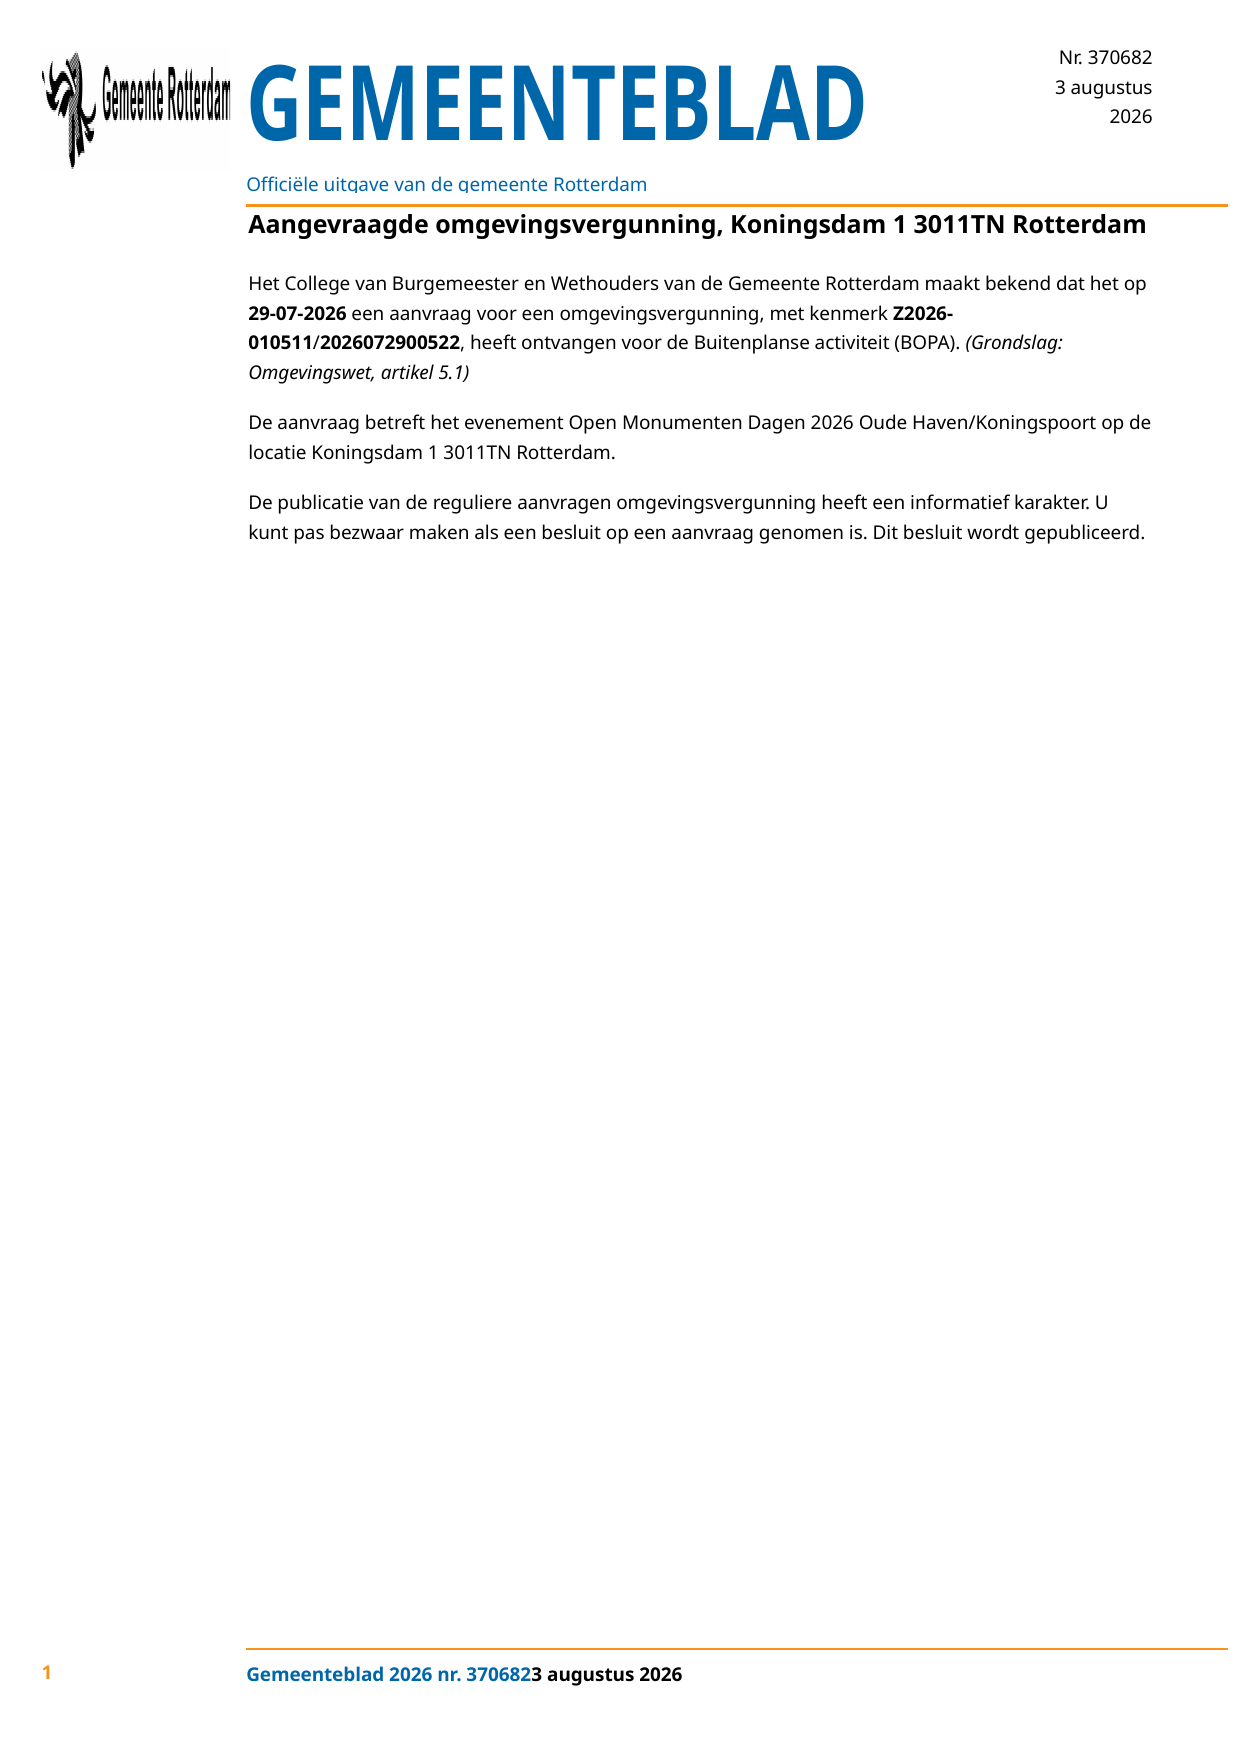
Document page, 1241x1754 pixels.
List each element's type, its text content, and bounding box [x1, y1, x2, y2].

text Aangevraagde omgevingsvergunning, Koningsdam 1 3011TN Rotterdam [248, 207, 1152, 241]
text De aanvraag betreft het evenement Open Monumenten Dagen 2026 Oude Haven/Koningspoort op de locatie Koningsdam 1 3011TN Rotterdam. [248, 409, 1152, 465]
text De publicatie van de reguliere aanvragen omgevingsvergunning heeft een informatief karakter. U kunt pas bezwaar maken als een besluit op een aanvraag genomen is. Dit besluit wordt gepubliceerd. [248, 489, 1152, 545]
text Het College van Burgemeester en Wethouders van de Gemeente Rotterdam maakt bekend dat het op 29-07-2026 een aanvraag voor een omgevingsvergunning, met kenmerk Z2026-010511/2026072900522, heeft ontvangen voor de Buitenplanse activiteit (BOPA). (Grondslag: Omgevingswet, artikel 5.1) [248, 270, 1152, 385]
picture [41, 47, 231, 172]
